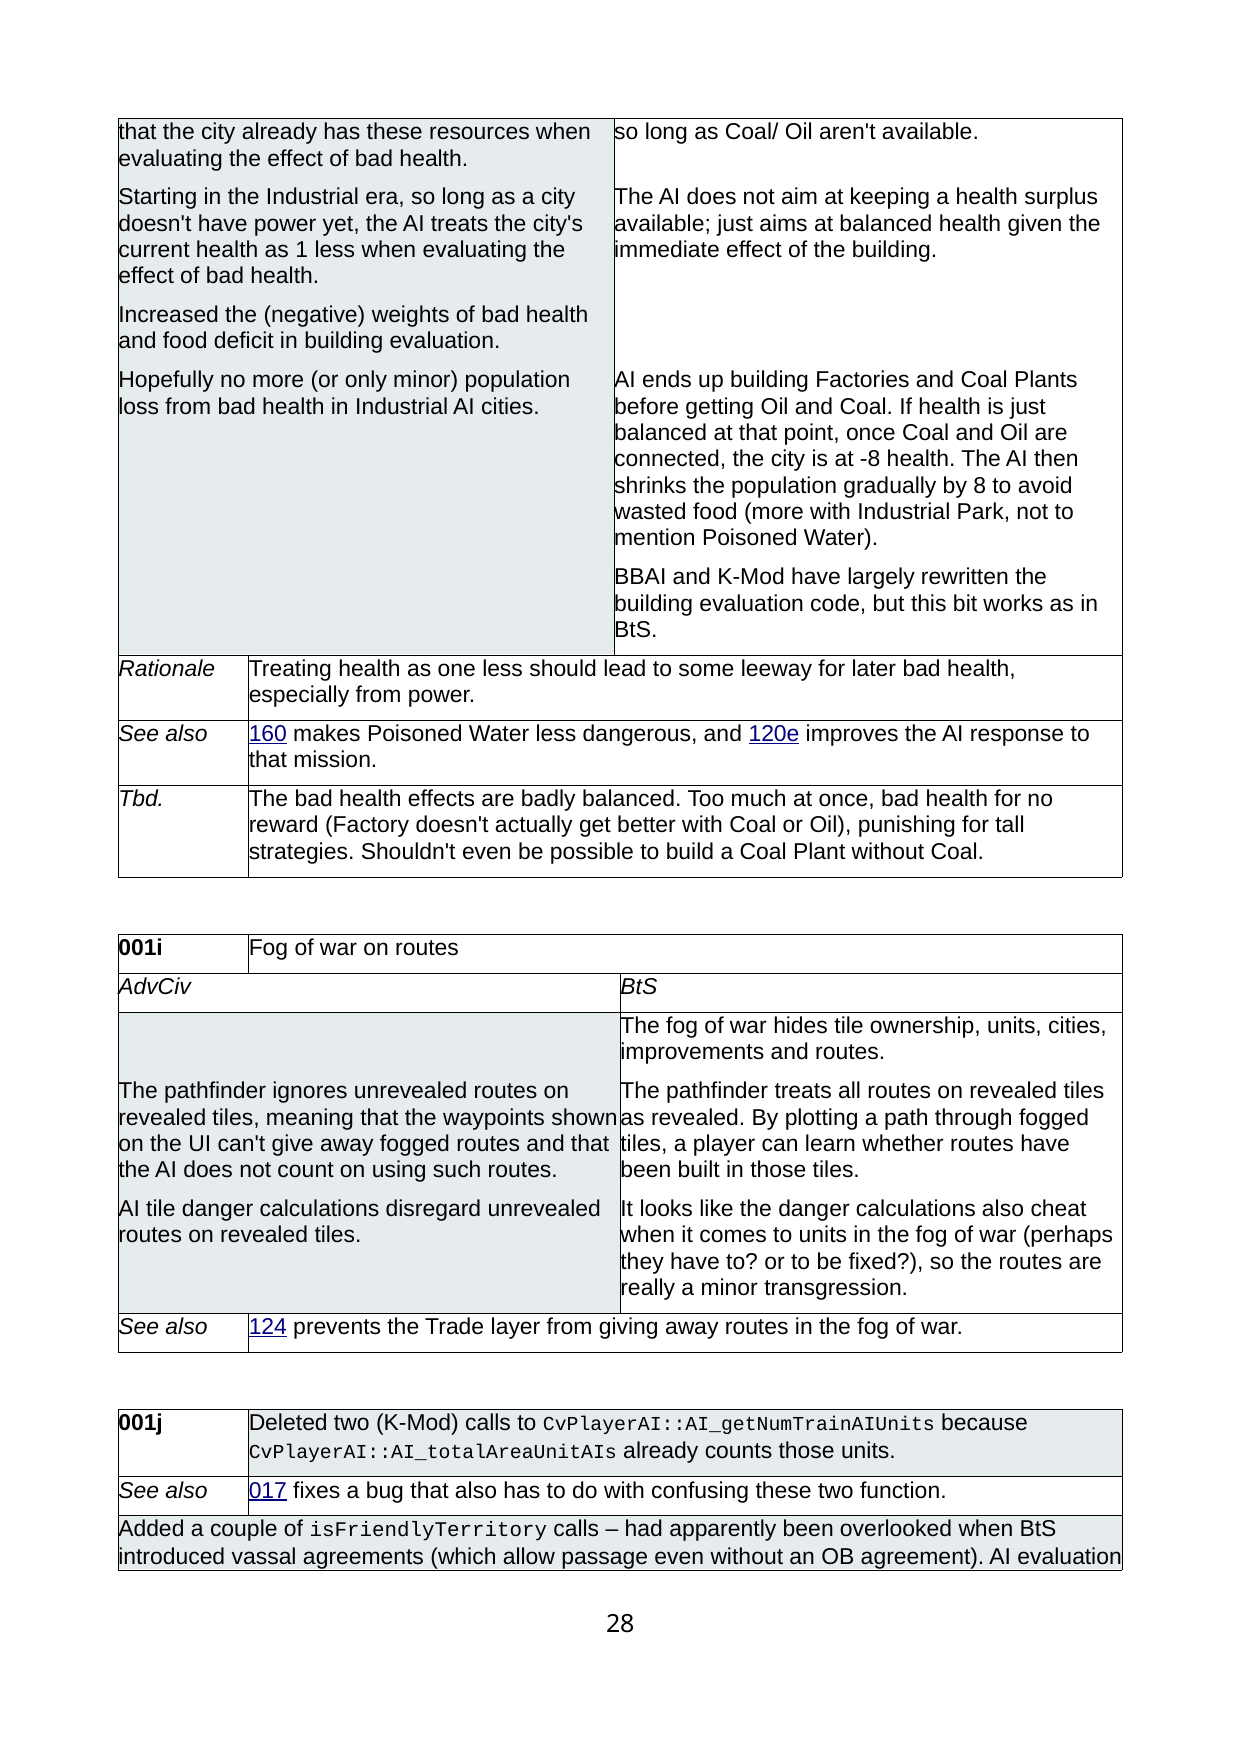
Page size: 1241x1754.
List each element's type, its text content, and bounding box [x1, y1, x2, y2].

table_header Deleted two (K-Mod) calls to CvPlayerAI::AI_getNumTrainAIUnits because CvPlayerAI::AI_totalAreaUnitAIs already counts those units. [249, 1410, 1122, 1476]
table_cell The bad health effects are badly balanced. Too much at once, bad health for no reward (Factory doesn't actually get better with Coal or Oil), punishing for tall strategies. Shouldn't even be possible to build a Coal Plant without Coal. [249, 786, 1122, 877]
table_cell See also [119, 1477, 248, 1515]
table_header 001i [119, 935, 248, 973]
table_cell so long as Coal/ Oil aren't available. The AI does not aim at keeping a health surplus available; just aims at balanced health given the immediate effect of the building. AI ends up building Factories and Coal Plants before getting Oil and Coal. If health is just balanced at that point, once Coal and Oil are connected, the city is at -8 health. The AI then shrinks the population gradually by 8 to avoid wasted food (more with Industrial Park, not to mention Poisoned Water). BBAI and K-Mod have largely rewritten the building evaluation code, but this bit works as in BtS. [615, 119, 1122, 654]
table_cell Added a couple of isFriendlyTerritory calls – had apparently been overlooked when BtS introduced vassal agreements (which allow passage even without an OB agreement). AI evaluation [119, 1516, 1122, 1569]
table_header Fog of war on routes [249, 935, 1122, 973]
table_cell 160 makes Poisoned Water less dangerous, and 120e improves the AI response to that mission. [249, 721, 1122, 785]
table_cell Tbd. [119, 786, 248, 877]
table_cell The pathfinder ignores unrevealed routes on revealed tiles, meaning that the waypoints shown on the UI can't give away fogged routes and that the AI does not count on using such routes. AI tile danger calculations disregard unrevealed routes on revealed tiles. [119, 1013, 620, 1313]
table_cell that the city already has these resources when evaluating the effect of bad health. Starting in the Industrial era, so long as a city doesn't have power yet, the AI treats the city's current health as 1 less when evaluating the effect of bad health. Increased the (negative) weights of bad health and food deficit in building evaluation. Hopefully no more (or only minor) population loss from bad health in Industrial AI cities. [119, 119, 614, 654]
table_cell Treating health as one less should lead to some leeway for later bad health, especially from power. [249, 656, 1122, 720]
table_cell BtS [621, 974, 1122, 1012]
table_cell 124 prevents the Trade layer from giving away routes in the fog of war. [249, 1314, 1122, 1352]
table_cell See also [119, 721, 248, 785]
table_cell 017 fixes a bug that also has to do with confusing these two function. [249, 1477, 1122, 1515]
table_cell AdvCiv [119, 974, 620, 1012]
table_cell Rationale [119, 656, 248, 720]
table_cell The fog of war hides tile ownership, units, cities, improvements and routes. The pathfinder treats all routes on revealed tiles as revealed. By plotting a path through fogged tiles, a player can learn whether routes have been built in those tiles. It looks like the danger calculations also cheat when it comes to units in the fog of war (perhaps they have to? or to be fixed?), so the routes are really a minor transgression. [621, 1013, 1122, 1313]
table_header 001j [119, 1410, 248, 1476]
table_cell See also [119, 1314, 248, 1352]
